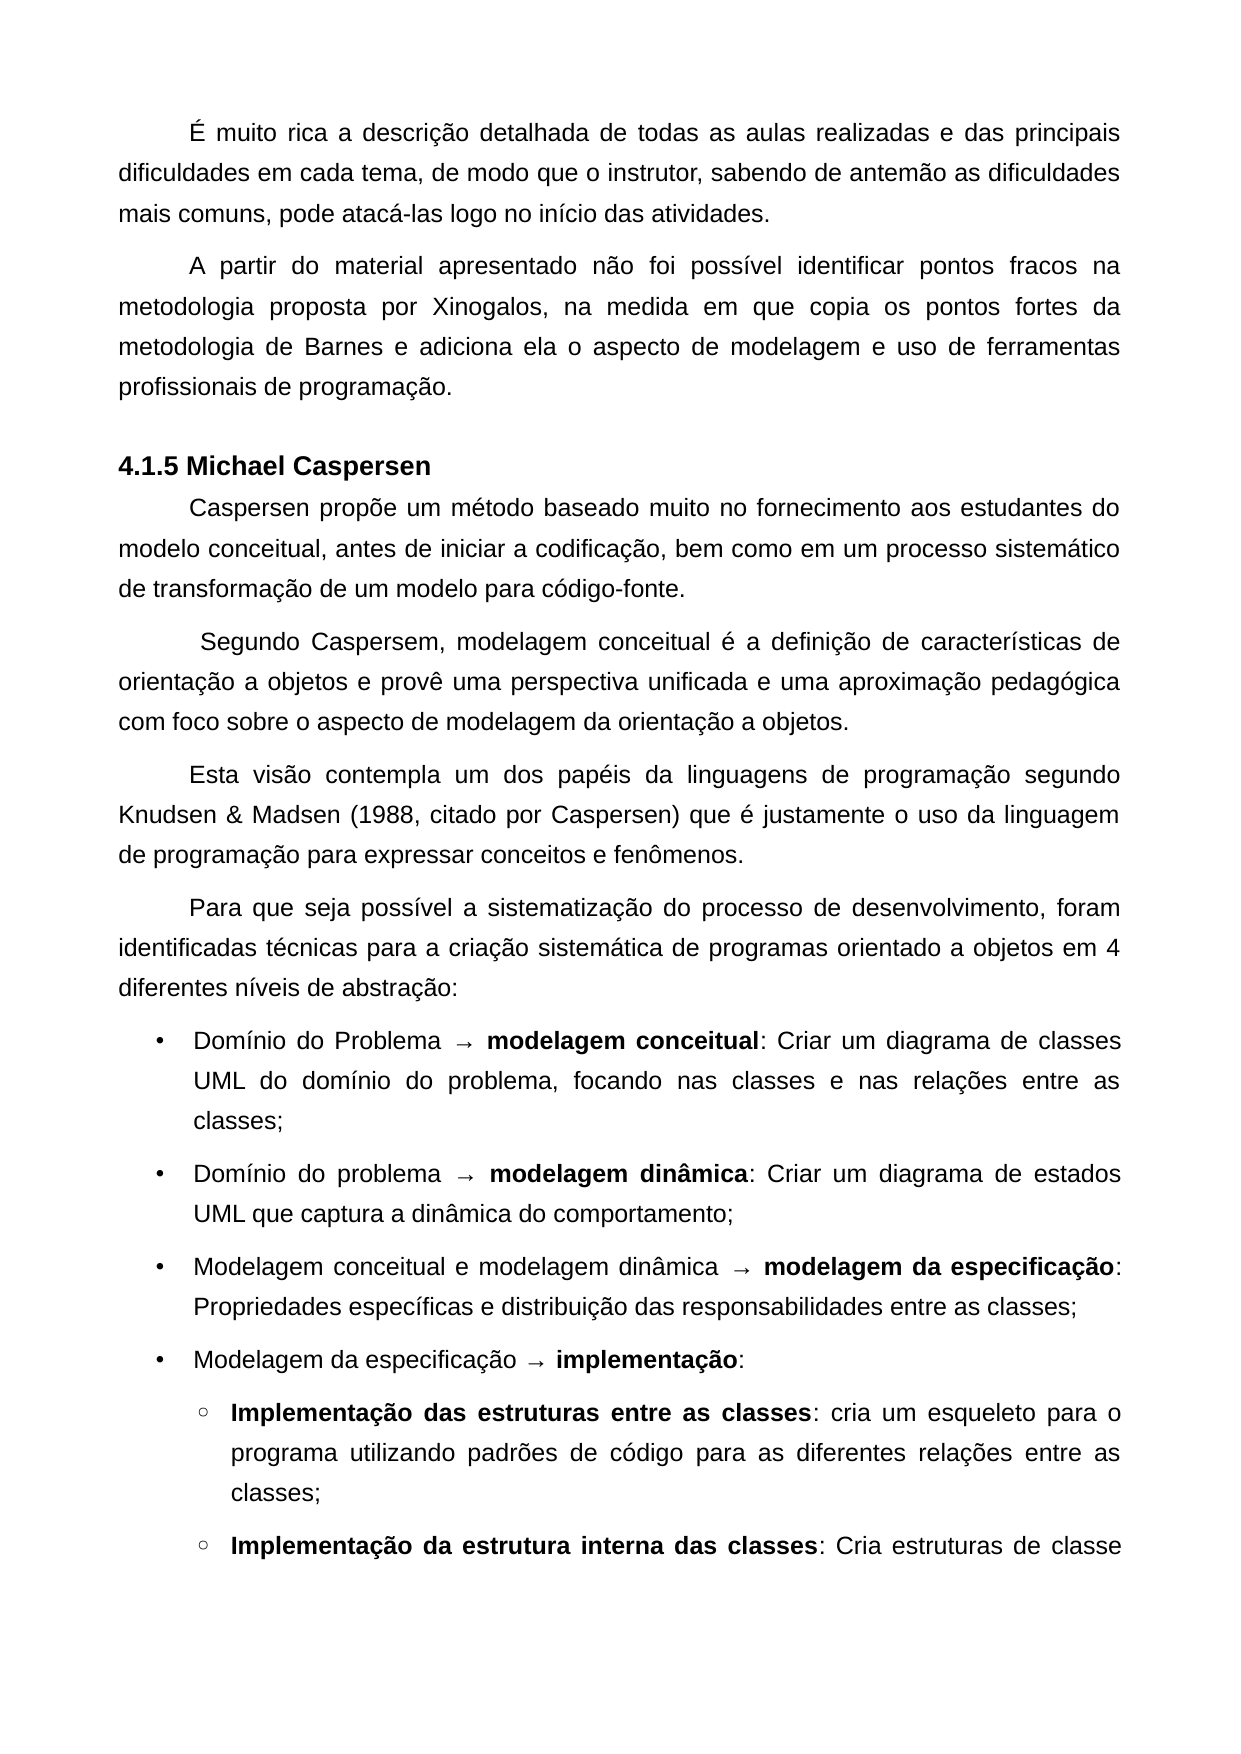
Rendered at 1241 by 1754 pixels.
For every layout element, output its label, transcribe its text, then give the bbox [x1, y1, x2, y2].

text Para que seja possível a sistematização do processo de desenvolvimento, foram identificadas técnicas para a criação sistemática de programas orientado a objetos em 4 diferentes níveis de abstração: [118, 893, 1122, 1002]
subtitle 4.1.5 Michael Caspersen [118, 449, 1122, 481]
list Implementação das estruturas entre as classes: cria um esqueleto para o programa utilizando padrões de código para as diferentes relações entre as classes; [193, 1398, 1122, 1507]
list Domínio do problema → modelagem dinâmica: Criar um diagrama de estados UML que captura a dinâmica do comportamento; [156, 1159, 1122, 1228]
text Esta visão contempla um dos papéis da linguagens de programação segundo Knudsen & Madsen (1988, citado por Caspersen) que é justamente o uso da linguagem de programação para expressar conceitos e fenômenos. [118, 759, 1122, 869]
text É muito rica a descrição detalhada de todas as aulas realizadas e das principais dificuldades em cada tema, de modo que o instrutor, sabendo de antemão as dificuldades mais comuns, pode atacá-las logo no início das atividades. [118, 118, 1122, 227]
text Segundo Caspersem, modelagem conceitual é a definição de características de orientação a objetos e provê uma perspectiva unificada e uma aproximação pedagógica com foco sobre o aspecto de modelagem da orientação a objetos. [118, 626, 1122, 736]
list Domínio do Problema → modelagem conceitual: Criar um diagrama de classes UML do domínio do problema, focando nas classes e nas relações entre as classes; [156, 1026, 1122, 1135]
list Modelagem conceitual e modelagem dinâmica → modelagem da especificação: Propriedades específicas e distribuição das responsabilidades entre as classes; [156, 1252, 1122, 1321]
list Modelagem da especificação → implementação: [156, 1345, 1122, 1374]
text Caspersen propõe um método baseado muito no fornecimento aos estudantes do modelo conceitual, antes de iniciar a codificação, bem como em um processo sistemático de transformação de um modelo para código-fonte. [118, 493, 1122, 602]
text A partir do material apresentado não foi possível identificar pontos fracos na metodologia proposta por Xinogalos, na medida em que copia os pontos fortes da metodologia de Barnes e adiciona ela o aspecto de modelagem e uso de ferramentas profissionais de programação. [118, 251, 1122, 401]
list Implementação da estrutura interna das classes: Cria estruturas de classe [193, 1531, 1122, 1560]
